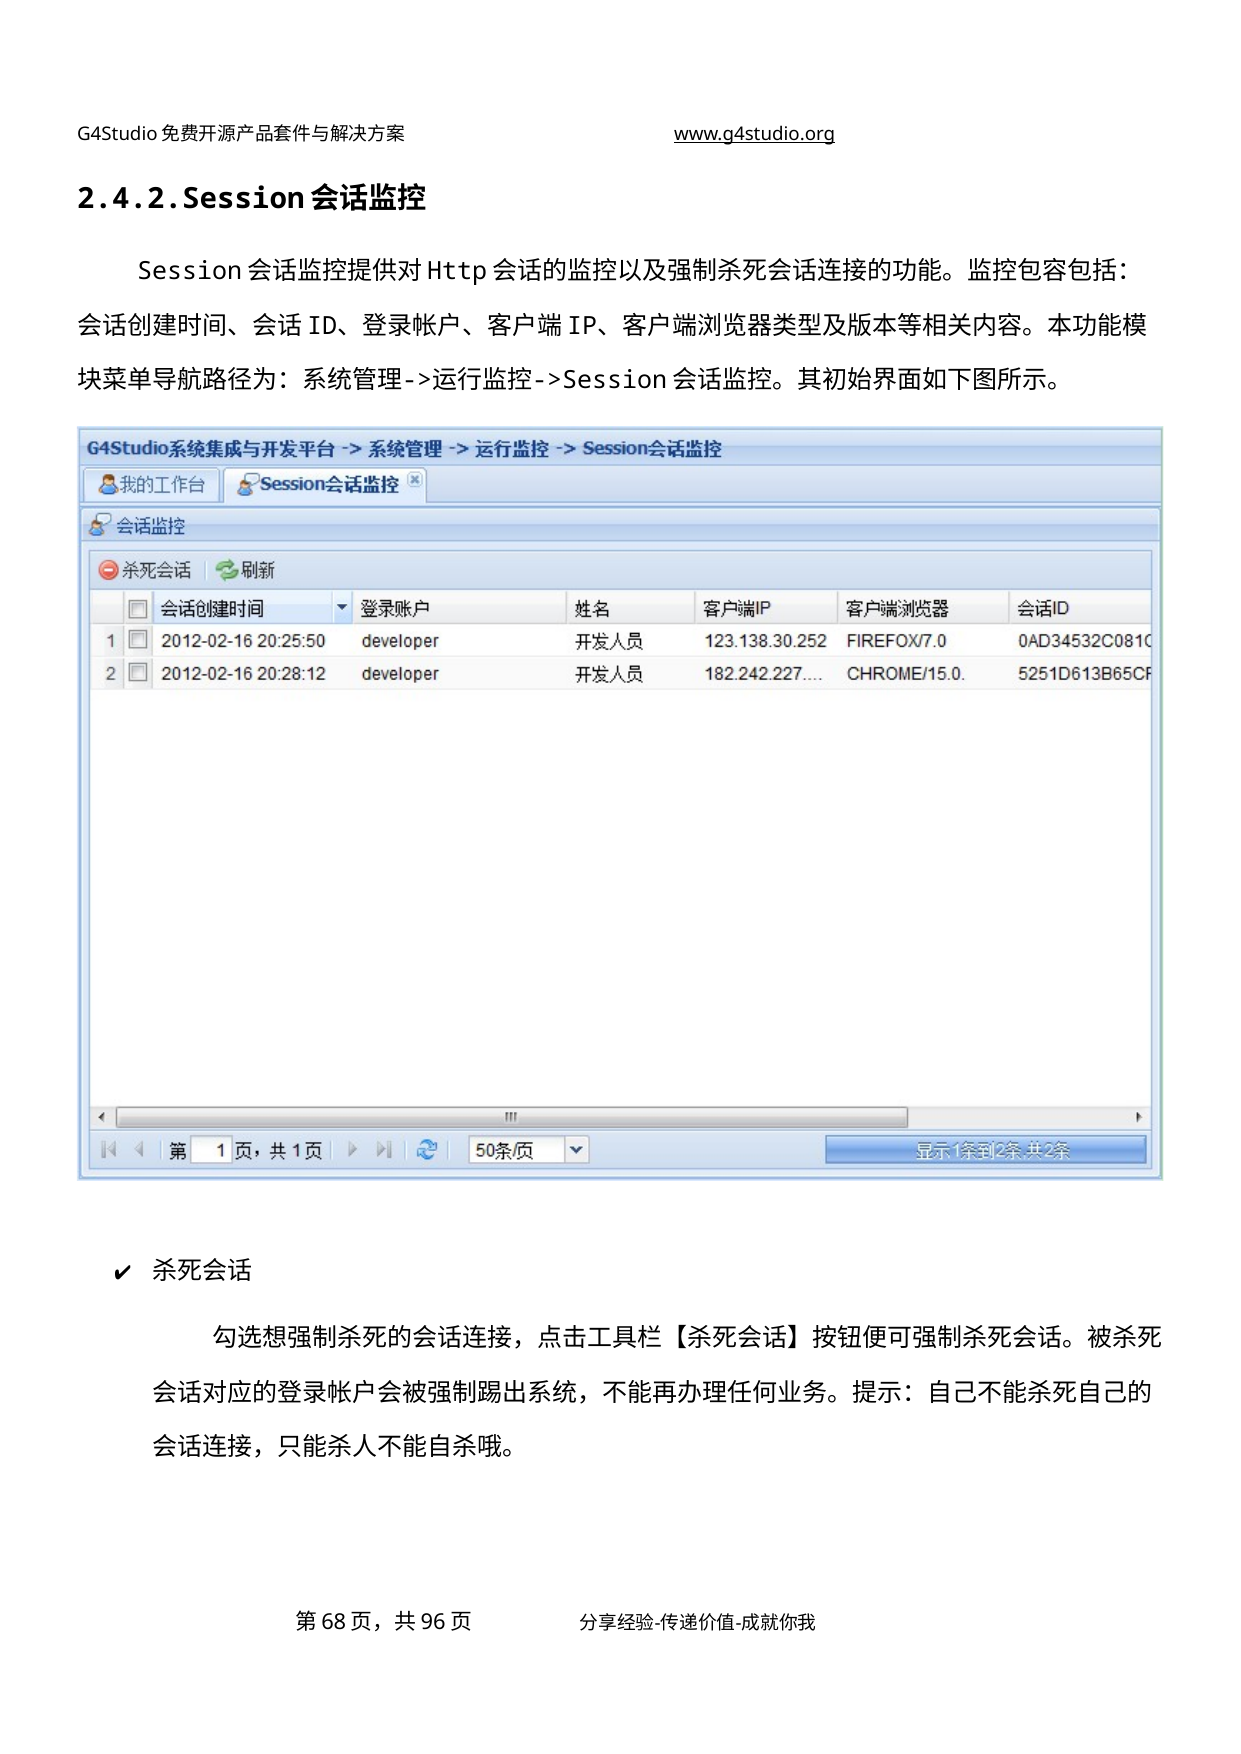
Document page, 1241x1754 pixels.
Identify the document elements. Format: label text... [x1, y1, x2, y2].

text Session会话监控提供对Http会话的监控以及强制杀死会话连接的功能。监控包容包括：会话创建时间、会话ID、登录帐户、客户端IP、客户端浏览器类型及版本等相关内容。本功能模块菜单导航路径为：系统管理->运行监控->Session会话监控。其初始界面如下图所示。 [77, 251, 1163, 396]
subtitle 2.4.2.Session会话监控 [77, 175, 1163, 217]
list 勾选想强制杀死的会话连接，点击工具栏【杀死会话】按钮便可强制杀死会话。被杀死会话对应的登录帐户会被强制踢出系统，不能再办理任何业务。提示：自己不能杀死自己的会话连接，只能杀人不能自杀哦。 [114, 1318, 1163, 1463]
list 杀死会话 [114, 1251, 1163, 1287]
picture [76, 426, 1164, 1181]
